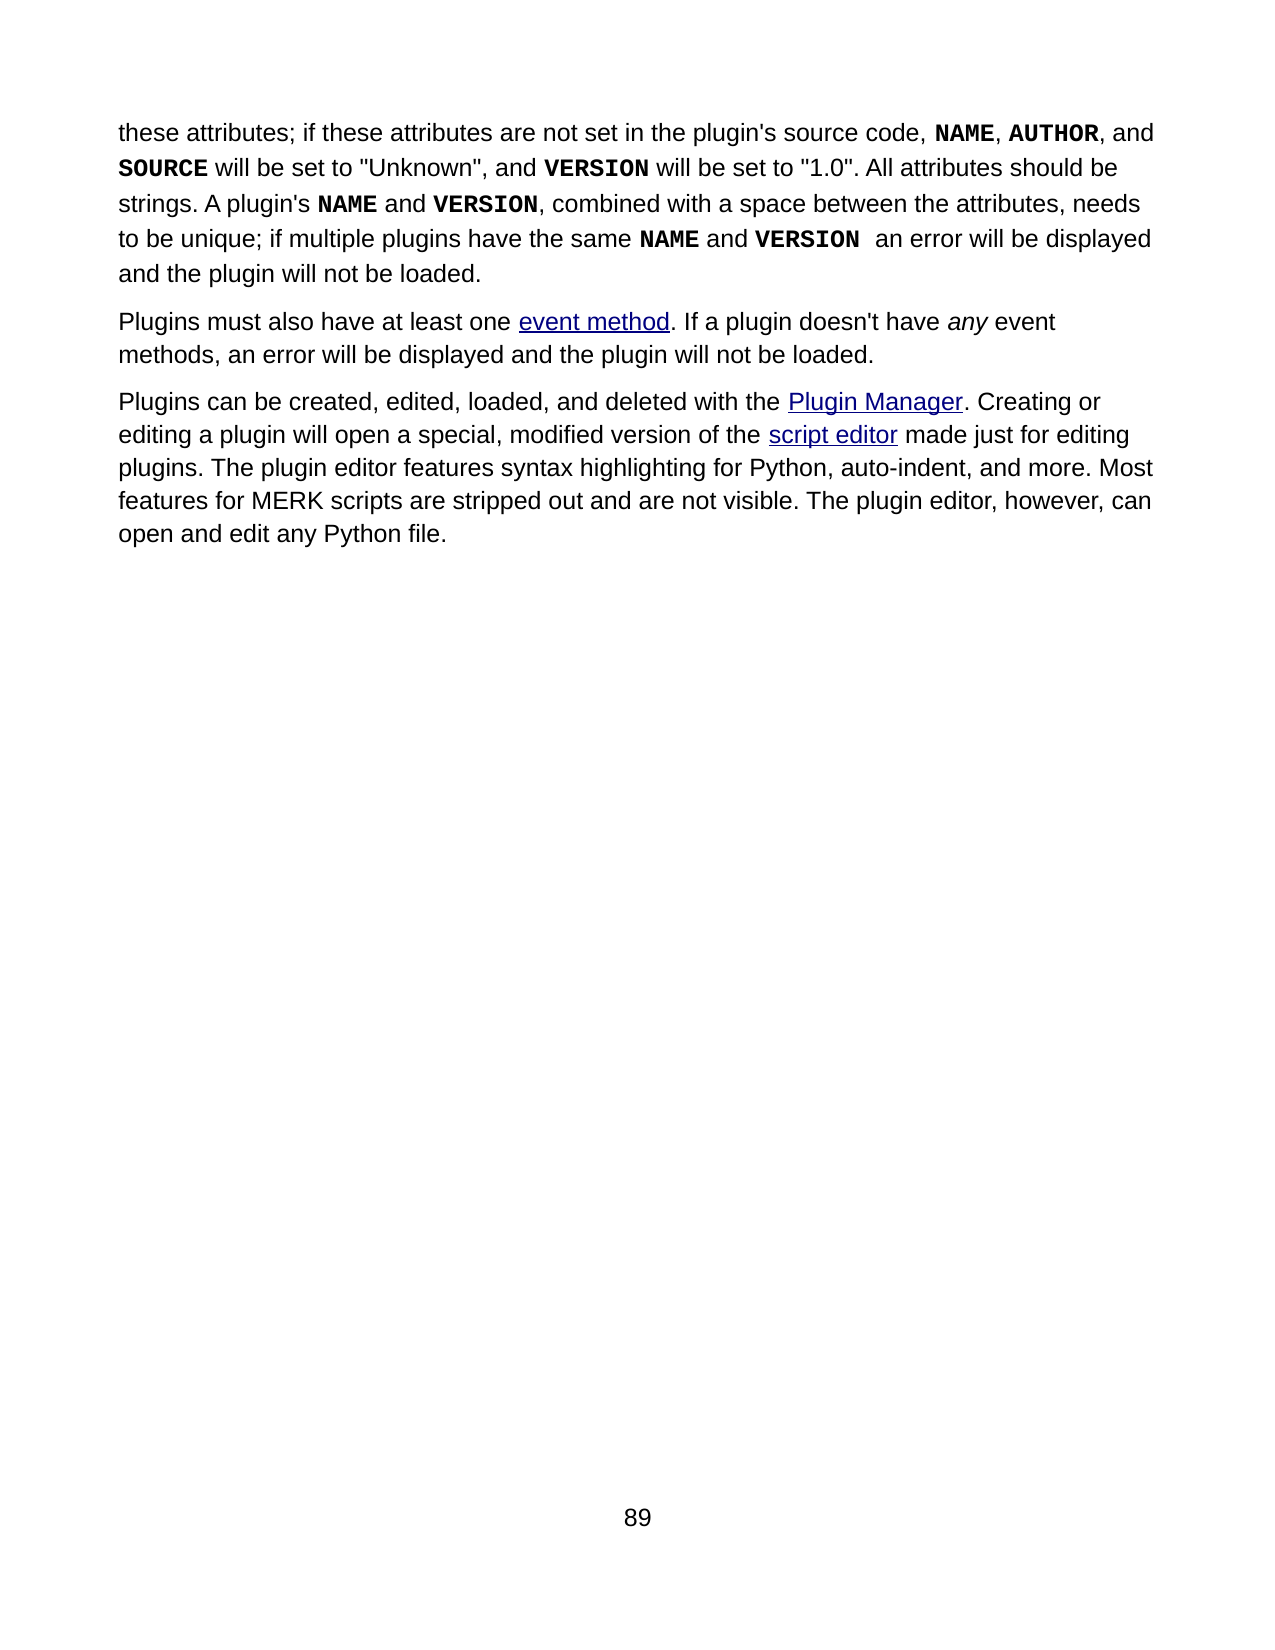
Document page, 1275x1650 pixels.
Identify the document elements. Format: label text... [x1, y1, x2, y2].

text these attributes; if these attributes are not set in the plugin's source code, NAME, AUTHOR, and SOURCE will be set to "Unknown", and VERSION will be set to "1.0". All attributes should be strings. A plugin's NAME and VERSION, combined with a space between the attributes, needs to be unique; if multiple plugins have the same NAME and VERSION an error will be displayed and the plugin will not be loaded. [118, 118, 1157, 288]
text Plugins must also have at least one event method. If a plugin doesn't have any event methods, an error will be displayed and the plugin will not be loaded. [118, 307, 1157, 368]
text Plugins can be created, edited, loaded, and deleted with the Plugin Manager. Creating or editing a plugin will open a special, modified version of the script editor made just for editing plugins. The plugin editor features syntax highlighting for Python, auto-indent, and more. Most features for MERK scripts are stripped out and are not visible. The plugin editor, however, can open and edit any Python file. [118, 387, 1157, 548]
